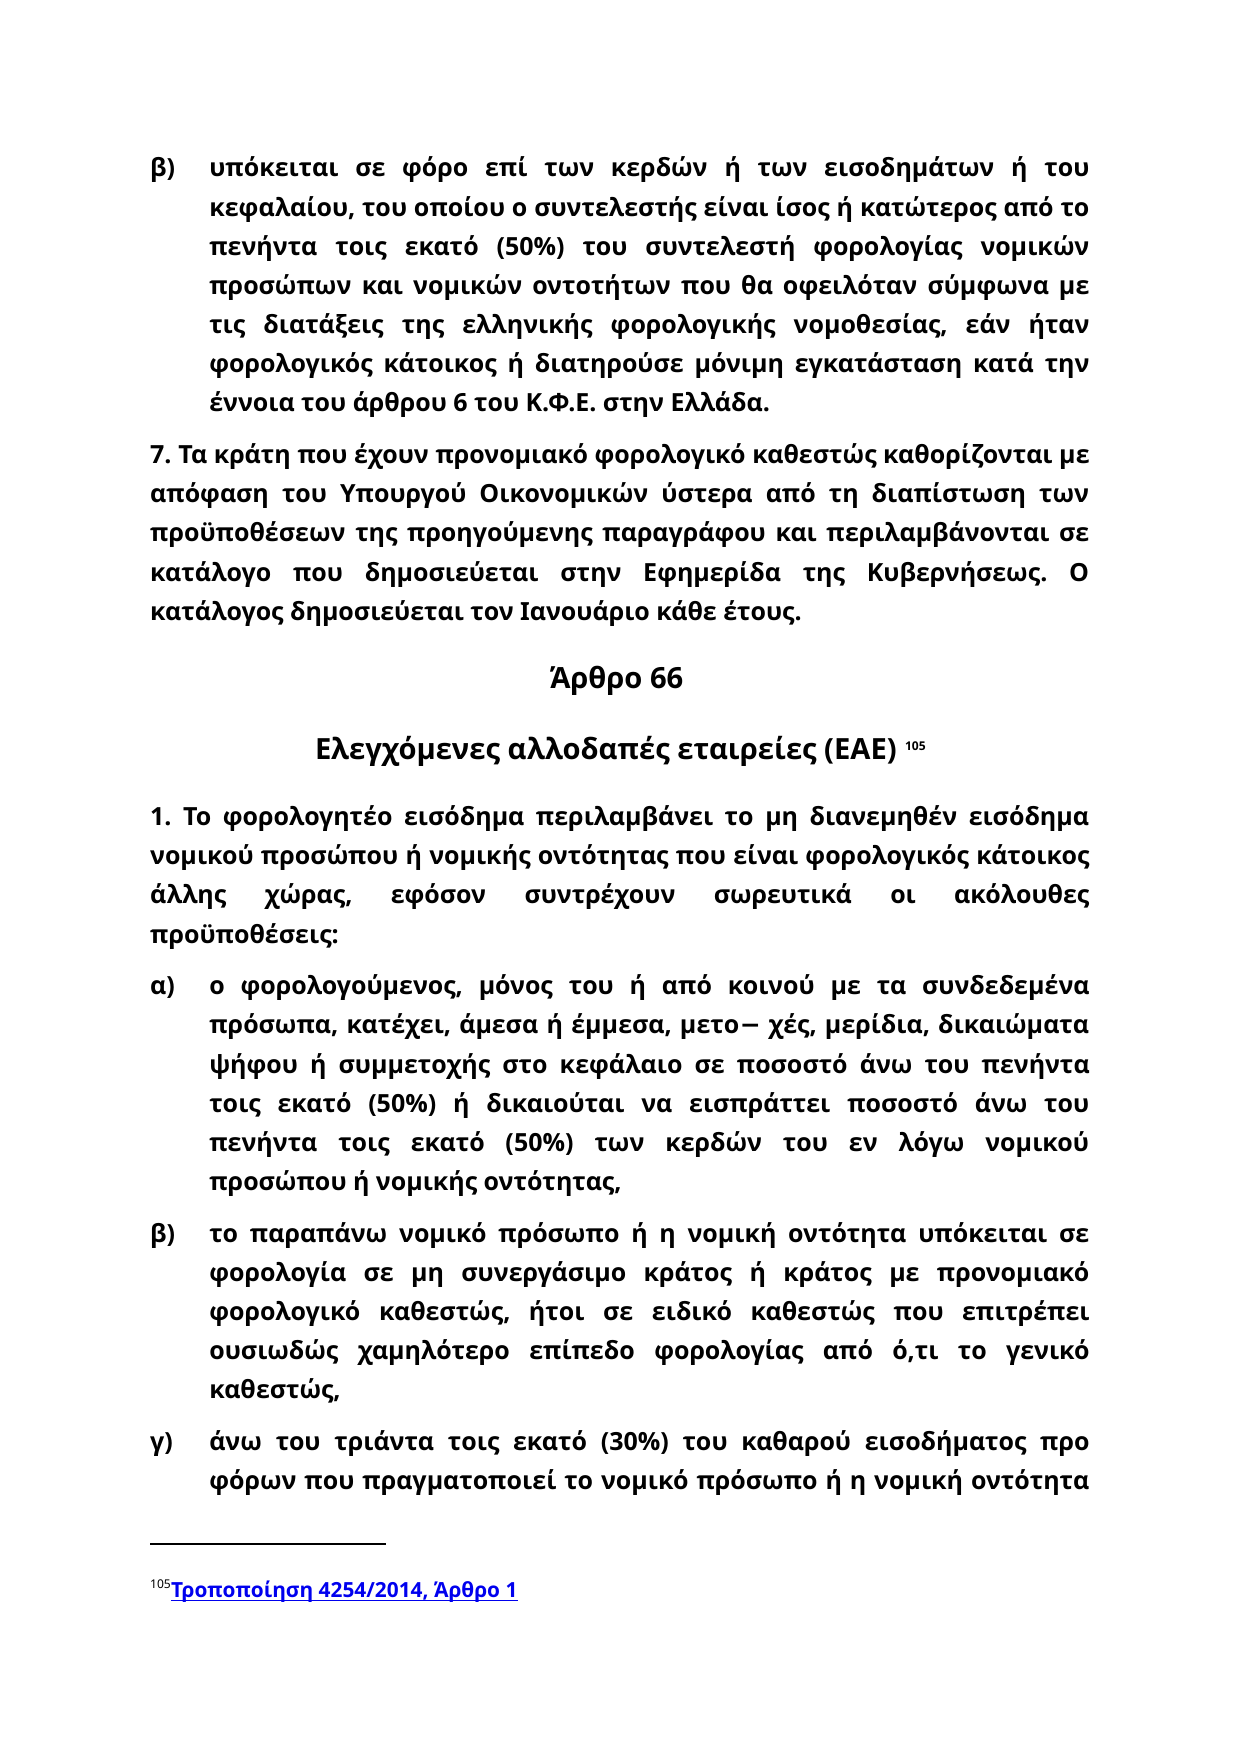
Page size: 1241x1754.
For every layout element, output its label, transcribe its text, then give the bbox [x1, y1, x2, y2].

subtitle Ελεγχόμενες αλλοδαπές εταιρείες (ΕΑΕ) [150, 728, 1090, 768]
text Τροποποίηση 4254/2014, Άρθρο 1 [150, 1576, 1090, 1604]
text 7. Τα κράτη που έχουν προνομιακό φορολογικό καθεστώς καθορίζονται με απόφαση του Υπουργού Οικονομικών ύστερα από τη διαπίστωση των προϋποθέσεων της προηγούμενης παραγράφου και περιλαμβάνονται σε κατάλογο που δημοσιεύεται στην Εφημερίδα της Κυβερνήσεως. Ο κατάλογος δημοσιεύεται τον Ιανουάριο κάθε έτους. [150, 437, 1090, 627]
list β) το παραπάνω νομικό πρόσωπο ή η νομική οντότητα υπόκειται σε φορολογία σε μη συνεργάσιμο κράτος ή κράτος με προνομιακό φορολογικό καθεστώς, ήτοι σε ειδικό καθεστώς που επιτρέπει ουσιωδώς χαμηλότερο επίπεδο φορολογίας από ό,τι το γενικό καθεστώς, [150, 1215, 1090, 1406]
text 1. Το φορολογητέο εισόδημα περιλαμβάνει το μη διανεμηθέν εισόδημα νομικού προσώπου ή νομικής οντότητας που είναι φορολογικός κάτοικος άλλης χώρας, εφόσον συντρέχουν σωρευτικά οι ακόλουθες προϋποθέσεις: [150, 799, 1090, 950]
list β) υπόκειται σε φόρο επί των κερδών ή των εισοδημάτων ή του κεφαλαίου, του οποίου ο συντελεστής είναι ίσος ή κατώτερος από το πενήντα τοις εκατό (50%) του συντελεστή φορολογίας νομικών προσώπων και νομικών οντοτήτων που θα οφειλόταν σύμφωνα με τις διατάξεις της ελληνικής φορολογικής νομοθεσίας, εάν ήταν φορολογικός κάτοικος ή διατηρούσε μόνιμη εγκατάσταση κατά την έννοια του άρθρου 6 του Κ.Φ.Ε. στην Ελλάδα. [150, 150, 1090, 419]
list α) ο φορολογούμενος, μόνος του ή από κοινού με τα συνδεδεμένα πρόσωπα, κατέχει, άμεσα ή έμμεσα, μετο− χές, μερίδια, δικαιώματα ψήφου ή συμμετοχής στο κεφάλαιο σε ποσοστό άνω του πενήντα τοις εκατό (50%) ή δικαιούται να εισπράττει ποσοστό άνω του πενήντα τοις εκατό (50%) των κερδών του εν λόγω νομικού προσώπου ή νομικής οντότητας, [150, 968, 1090, 1198]
list γ) άνω του τριάντα τοις εκατό (30%) του καθαρού εισοδήματος προ φόρων που πραγματοποιεί το νομικό πρόσωπο ή η νομική οντότητα [150, 1424, 1090, 1497]
subtitle Άρθρο 66 [150, 657, 1090, 697]
